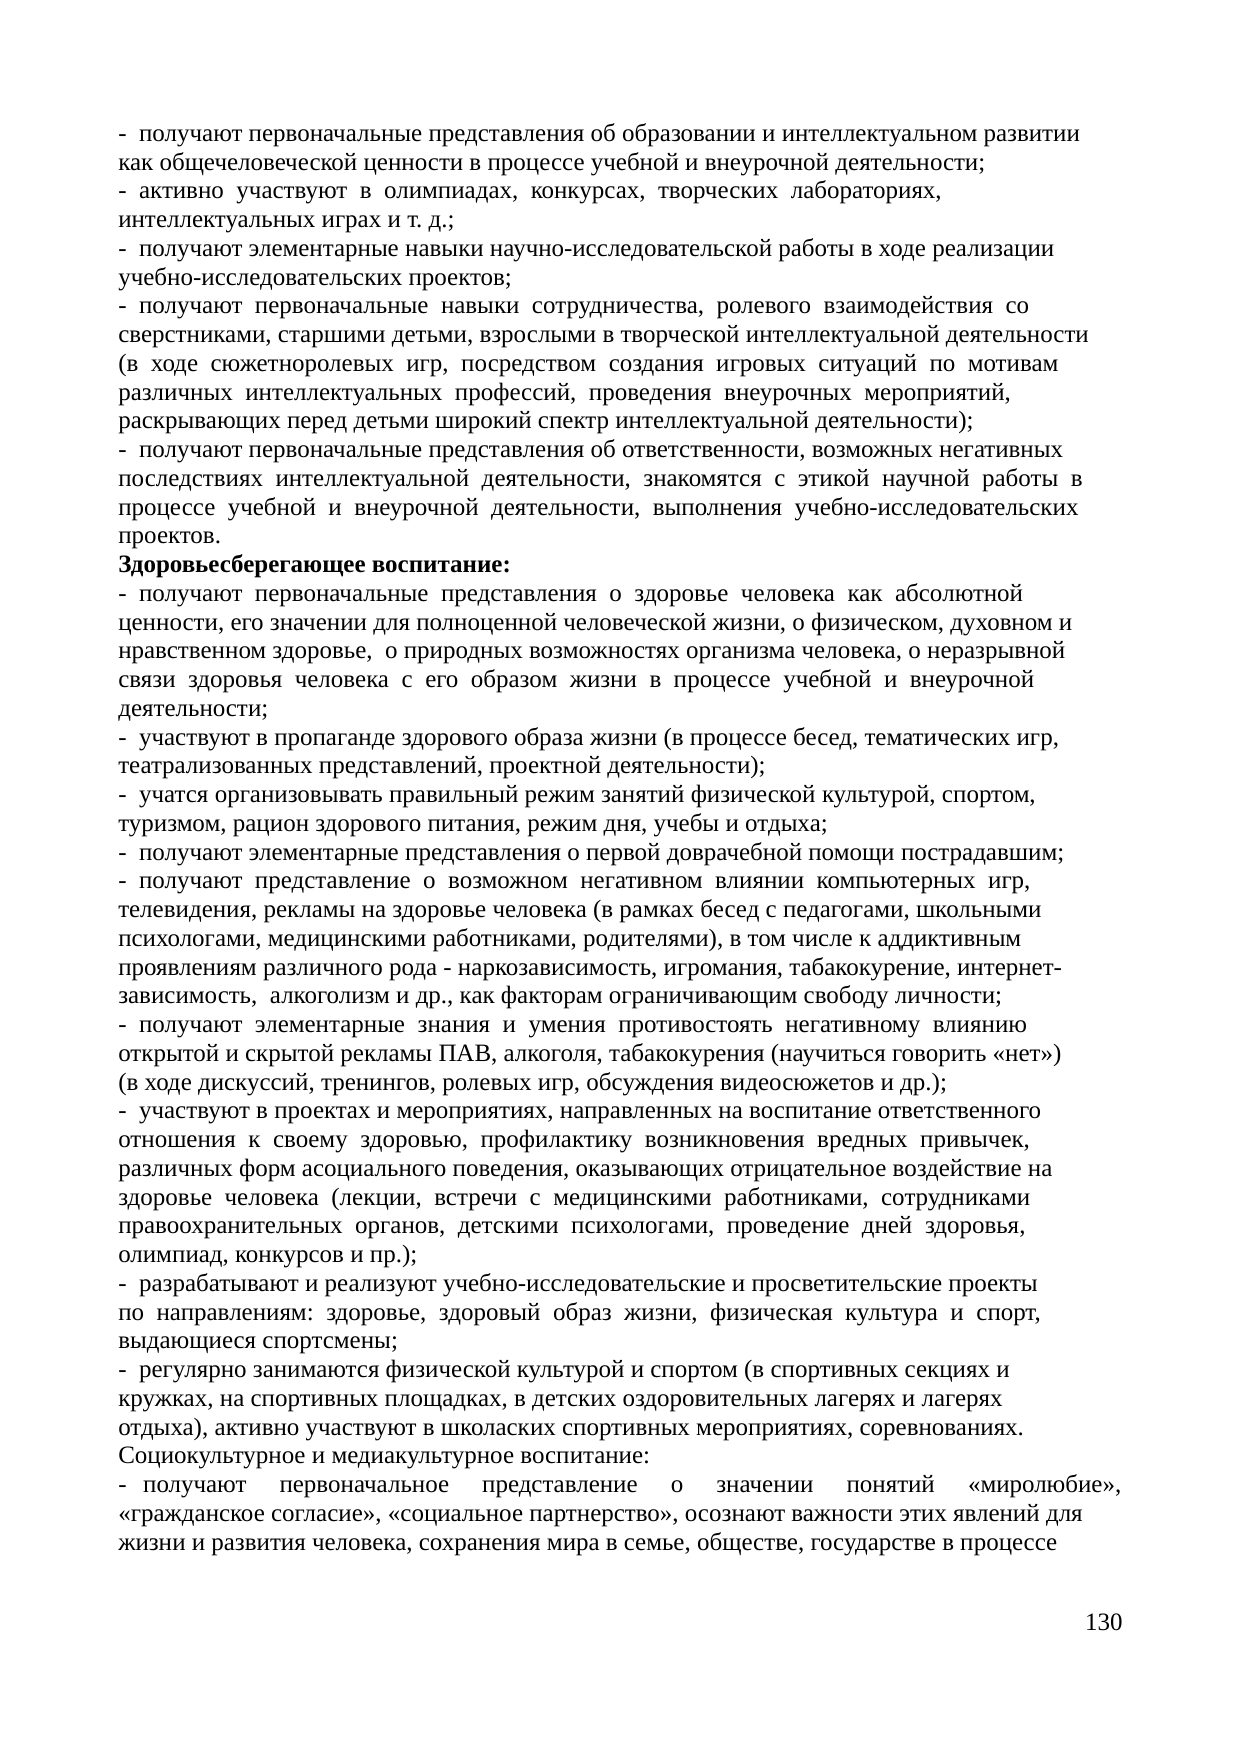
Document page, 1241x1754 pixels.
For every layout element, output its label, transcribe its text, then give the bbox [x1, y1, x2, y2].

text учебно-исследовательских проектов; [118, 262, 1122, 291]
text последствиях интеллектуальной деятельности, знакомятся с этикой научной работы в [118, 463, 1122, 492]
text деятельности; [118, 693, 1122, 722]
text связи здоровья человека с его образом жизни в процессе учебной и внеурочной [118, 664, 1122, 693]
text кружках, на спортивных площадках, в детских оздоровительных лагерях и лагерях [118, 1383, 1122, 1412]
text выдающиеся спортсмены; [118, 1326, 1122, 1354]
text зависимость, алкоголизм и др., как факторам ограничивающим свободу личности; [118, 981, 1122, 1009]
text интеллектуальных играх и т. д.; [118, 204, 1122, 233]
text нравственном здоровье, о природных возможностях организма человека, о неразрывной [118, 636, 1122, 664]
text процессе учебной и внеурочной деятельности, выполнения учебно-исследовательских [118, 492, 1122, 521]
text - получают первоначальные представления об ответственности, возможных негативных [118, 434, 1122, 463]
text правоохранительных органов, детскими психологами, проведение дней здоровья, [118, 1211, 1122, 1239]
text - получают представление о возможном негативном влиянии компьютерных игр, [118, 866, 1122, 894]
text здоровье человека (лекции, встречи с медицинскими работниками, сотрудниками [118, 1182, 1122, 1211]
text - получают первоначальное представление о значении понятий «миролюбие», «гражданское согласие», «социальное партнерство», осознают важности этих явлений для [118, 1469, 1122, 1527]
text телевидения, рекламы на здоровье человека (в рамках бесед с педагогами, школьными [118, 894, 1122, 923]
text отдыха), активно участвуют в школаских спортивных мероприятиях, соревнованиях. [118, 1412, 1122, 1441]
text - участвуют в пропаганде здорового образа жизни (в процессе бесед, тематических игр, [118, 722, 1122, 751]
text олимпиад, конкурсов и пр.); [118, 1239, 1122, 1268]
text - получают первоначальные представления об образовании и интеллектуальном развитии [118, 118, 1122, 147]
text - получают элементарные навыки научно-исследовательской работы в ходе реализации [118, 233, 1122, 262]
text проявлениям различного рода - наркозависимость, игромания, табакокурение, интернет- [118, 952, 1122, 981]
text Социокультурное и медиакультурное воспитание: [118, 1441, 1122, 1469]
text различных интеллектуальных профессий, проведения внеурочных мероприятий, [118, 377, 1122, 406]
text - участвуют в проектах и мероприятиях, направленных на воспитание ответственного [118, 1096, 1122, 1124]
text жизни и развития человека, сохранения мира в семье, обществе, государстве в процессе [118, 1527, 1122, 1556]
text различных форм асоциального поведения, оказывающих отрицательное воздействие на [118, 1153, 1122, 1182]
text (в ходе дискуссий, тренингов, ролевых игр, обсуждения видеосюжетов и др.); [118, 1067, 1122, 1096]
text - получают элементарные представления о первой доврачебной помощи пострадавшим; [118, 837, 1122, 866]
text психологами, медицинскими работниками, родителями), в том числе к аддиктивным [118, 923, 1122, 952]
text - получают элементарные знания и умения противостоять негативному влиянию [118, 1009, 1122, 1038]
text - получают первоначальные представления о здоровье человека как абсолютной [118, 578, 1122, 607]
text по направлениям: здоровье, здоровый образ жизни, физическая культура и спорт, [118, 1297, 1122, 1326]
text как общечеловеческой ценности в процессе учебной и внеурочной деятельности; [118, 147, 1122, 176]
text - разрабатывают и реализуют учебно-исследовательские и просветительские проекты [118, 1268, 1122, 1297]
text (в ходе сюжетноролевых игр, посредством создания игровых ситуаций по мотивам [118, 348, 1122, 377]
text туризмом, рацион здорового питания, режим дня, учебы и отдыха; [118, 808, 1122, 837]
text - активно участвуют в олимпиадах, конкурсах, творческих лабораториях, [118, 176, 1122, 204]
text - регулярно занимаются физической культурой и спортом (в спортивных секциях и [118, 1354, 1122, 1383]
text - получают первоначальные навыки сотрудничества, ролевого взаимодействия со [118, 291, 1122, 319]
text раскрывающих перед детьми широкий спектр интеллектуальной деятельности); [118, 406, 1122, 434]
text открытой и скрытой рекламы ПАВ, алкоголя, табакокурения (научиться говорить «нет») [118, 1038, 1122, 1067]
text - учатся организовывать правильный режим занятий физической культурой, спортом, [118, 779, 1122, 808]
text ценности, его значении для полноценной человеческой жизни, о физическом, духовном и [118, 607, 1122, 636]
text проектов. [118, 521, 1122, 549]
text отношения к своему здоровью, профилактику возникновения вредных привычек, [118, 1124, 1122, 1153]
text Здоровьесберегающее воспитание: [118, 549, 1122, 578]
text сверстниками, старшими детьми, взрослыми в творческой интеллектуальной деятельности [118, 319, 1122, 348]
text театрализованных представлений, проектной деятельности); [118, 751, 1122, 779]
